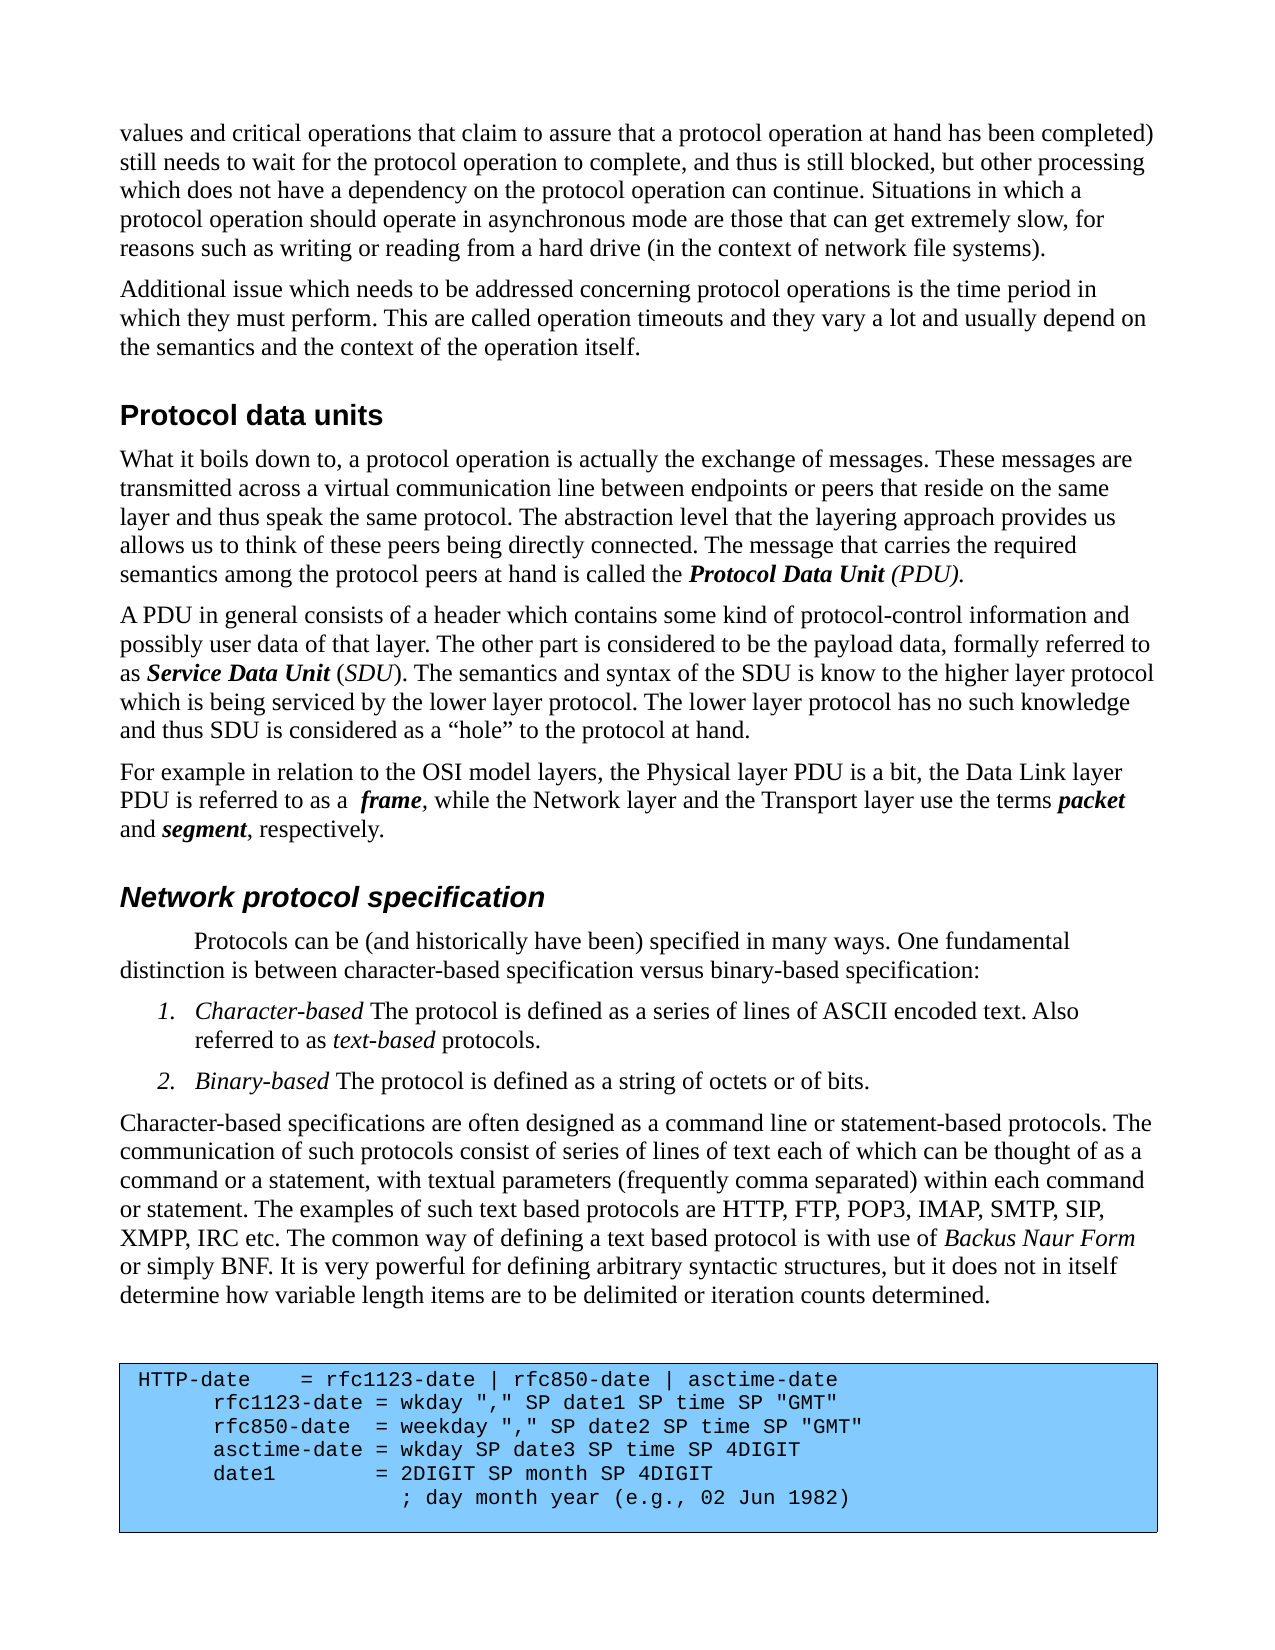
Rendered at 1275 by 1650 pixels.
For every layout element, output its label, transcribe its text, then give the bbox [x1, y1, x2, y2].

text Protocols can be (and historically have been) specified in many ways. One fundamental distinction is between character-based specification versus binary-based specification: [119, 926, 1157, 984]
text values and critical operations that claim to assure that a protocol operation at hand has been completed) still needs to wait for the protocol operation to complete, and thus is still blocked, but other processing which does not have a dependency on the protocol operation can continue. Situations in which a protocol operation should operate in asynchronous mode are those that can get extremely slow, for reasons such as writing or reading from a hard drive (in the context of network file systems). [119, 118, 1157, 262]
table_header HTTP-date = rfc1123-date | rfc850-date | asctime-date rfc1123-date = wkday "," SP date1 SP time SP "GMT" rfc850-date = weekday "," SP date2 SP time SP "GMT" asctime-date = wkday SP date3 SP time SP 4DIGIT date1 = 2DIGIT SP month SP 4DIGIT ; day month year (e.g., 02 Jun 1982) [120, 1364, 1157, 1532]
subtitle Protocol data units [119, 398, 1157, 432]
text Additional issue which needs to be addressed concerning protocol operations is the time period in which they must perform. This are called operation timeouts and they vary a lot and usually depend on the semantics and the context of the operation itself. [119, 274, 1157, 361]
text For example in relation to the OSI model layers, the Physical layer PDU is a bit, the Data Link layer PDU is referred to as a frame, while the Network layer and the Transport layer use the terms packet and segment, respectively. [119, 757, 1157, 843]
text What it boils down to, a protocol operation is actually the exchange of messages. These messages are transmitted across a virtual communication line between endpoints or peers that reside on the same layer and thus speak the same protocol. The abstraction level that the layering approach provides us allows us to think of these peers being directly connected. The message that carries the required semantics among the protocol peers at hand is called the Protocol Data Unit (PDU). [119, 444, 1157, 588]
text A PDU in general consists of a header which contains some kind of protocol-control information and possibly user data of that layer. The other part is considered to be the payload data, formally referred to as Service Data Unit (SDU). The semantics and syntax of the SDU is know to the higher layer protocol which is being serviced by the lower layer protocol. The lower layer protocol has no such knowledge and thus SDU is considered as a “hole” to the protocol at hand. [119, 600, 1157, 744]
list Character-based The protocol is defined as a series of lines of ASCII encoded text. Also referred to as text-based protocols. [157, 996, 1157, 1054]
subtitle Network protocol specification [119, 880, 1157, 914]
text Character-based specifications are often designed as a command line or statement-based protocols. The communication of such protocols consist of series of lines of text each of which can be thought of as a command or a statement, with textual parameters (frequently comma separated) within each command or statement. The examples of such text based protocols are HTTP, FTP, POP3, IMAP, SMTP, SIP, XMPP, IRC etc. The common way of defining a text based protocol is with use of Backus Naur Form or simply BNF. It is very powerful for defining arbitrary syntactic structures, but it does not in itself determine how variable length items are to be delimited or iteration counts determined. [119, 1108, 1157, 1309]
list Binary-based The protocol is defined as a string of octets or of bits. [157, 1066, 1157, 1095]
